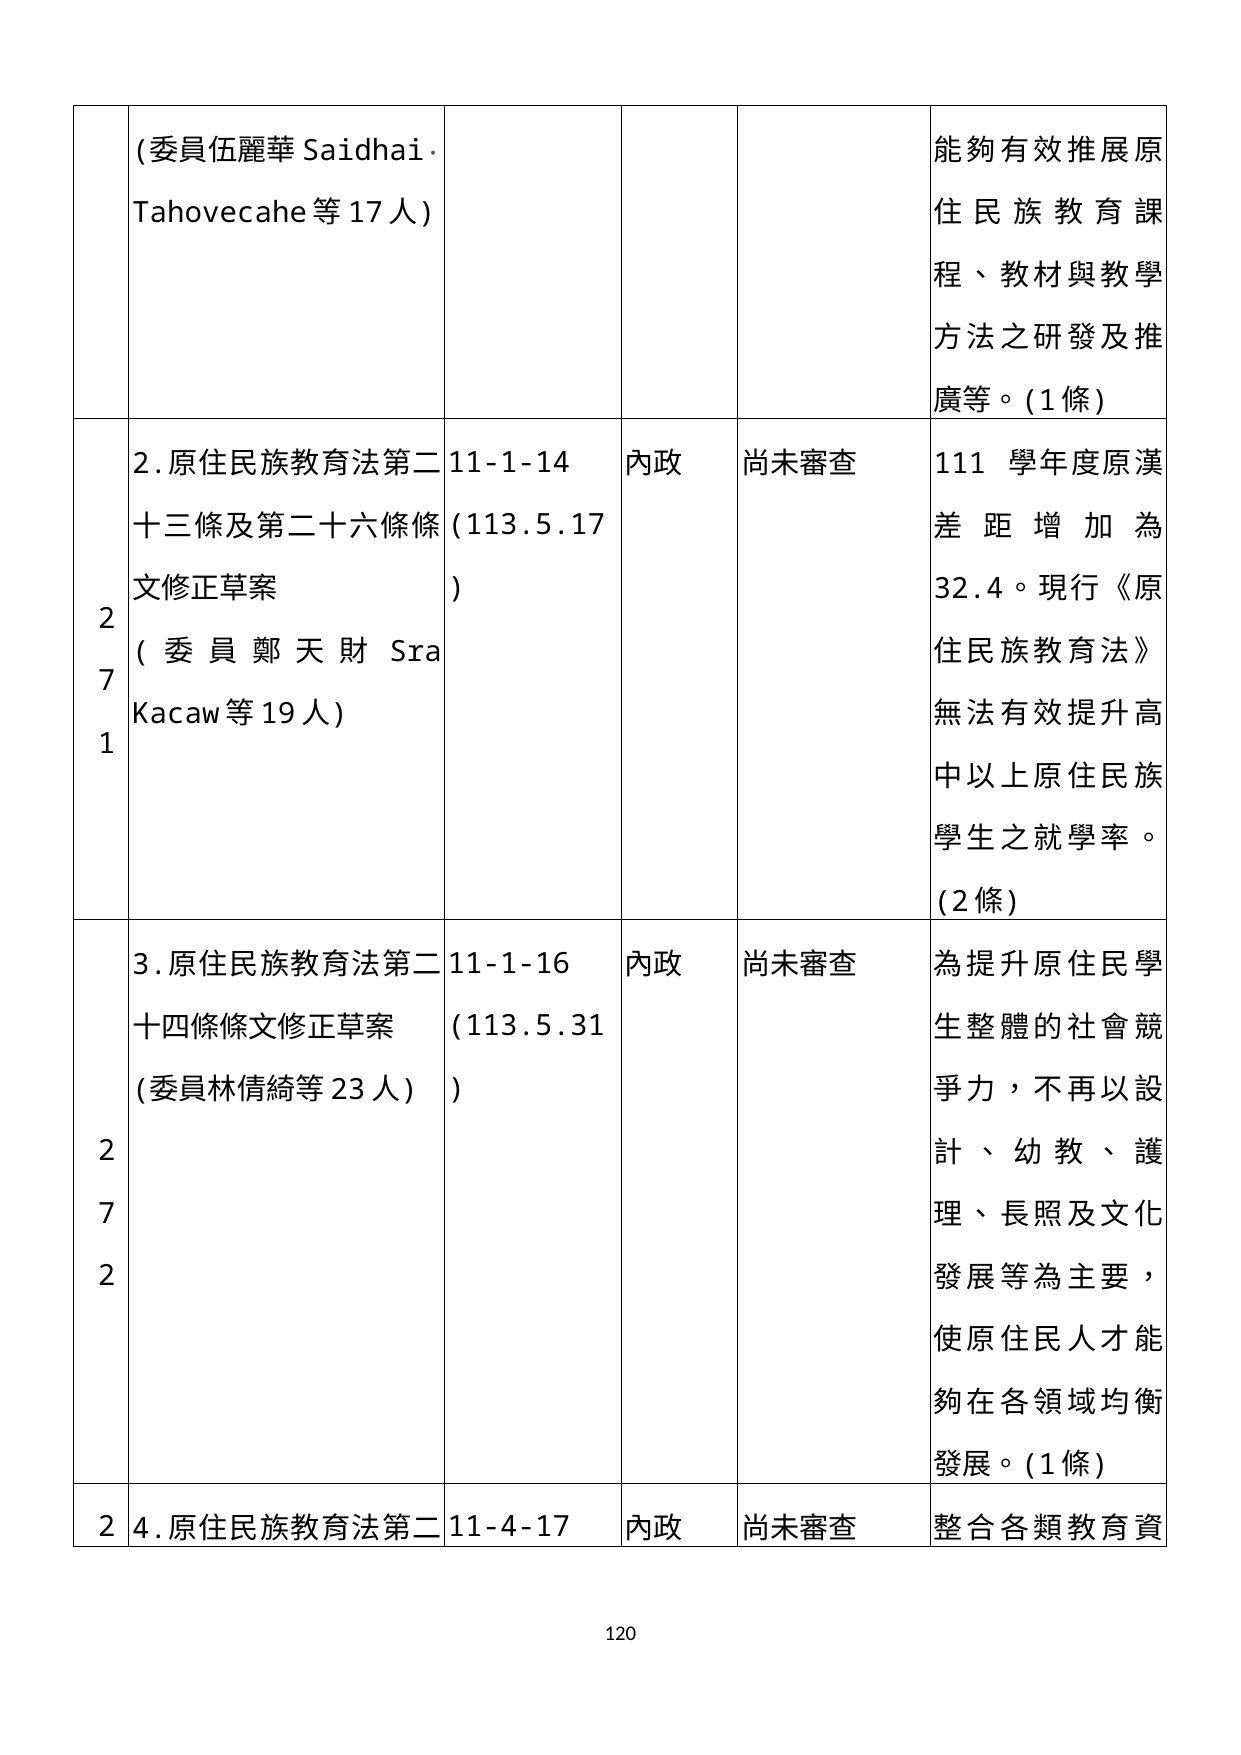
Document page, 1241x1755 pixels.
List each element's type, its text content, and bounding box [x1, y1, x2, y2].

table_cell 內政 [622, 419, 737, 919]
table_cell [74, 920, 128, 1483]
table_cell 11-4-17 [445, 1484, 621, 1546]
table_cell 內政 [622, 1484, 737, 1546]
table_cell 2.原住民族教育法第二十三條及第二十六條條文修正草案 (委員鄭天財Sra Kacaw等19人) [129, 419, 444, 919]
table_cell 4.原住民族教育法第二 [129, 1484, 444, 1546]
table_cell 為提升原住民學生整體的社會競爭力，不再以設計、幼教、護理、長照及文化發展等為主要，使原住民人才能夠在各領域均衡發展。(1條) [931, 920, 1166, 1483]
table_cell 111 學年度原漢差距增加為 32.4。現行《原住民族教育法》無法有效提升高中以上原住民族學生之就學率。(2條) [931, 419, 1166, 919]
table_cell 尚未審查 [738, 1484, 930, 1546]
table_cell [445, 106, 621, 418]
table_cell 尚未審查 [738, 419, 930, 919]
table_cell [74, 106, 128, 418]
table_cell 11-1-16 (113.5.31) [445, 920, 621, 1483]
table_cell [74, 1484, 128, 1546]
table_cell 尚未審查 [738, 920, 930, 1483]
table_cell 內政 [622, 920, 737, 1483]
table_cell 11-1-14 (113.5.17) [445, 419, 621, 919]
table_cell [74, 419, 128, 919]
table_cell [738, 106, 930, 418]
table_cell 3.原住民族教育法第二十四條條文修正草案 (委員林倩綺等23人) [129, 920, 444, 1483]
table_cell 整合各類教育資 [931, 1484, 1166, 1546]
table_cell (委員伍麗華Saidhai‧Tahovecahe等17人) [129, 106, 444, 418]
table_cell 能夠有效推展原住民族教育課程、教材與教學方法之研發及推廣等。(1條) [931, 106, 1166, 418]
table_cell [622, 106, 737, 418]
